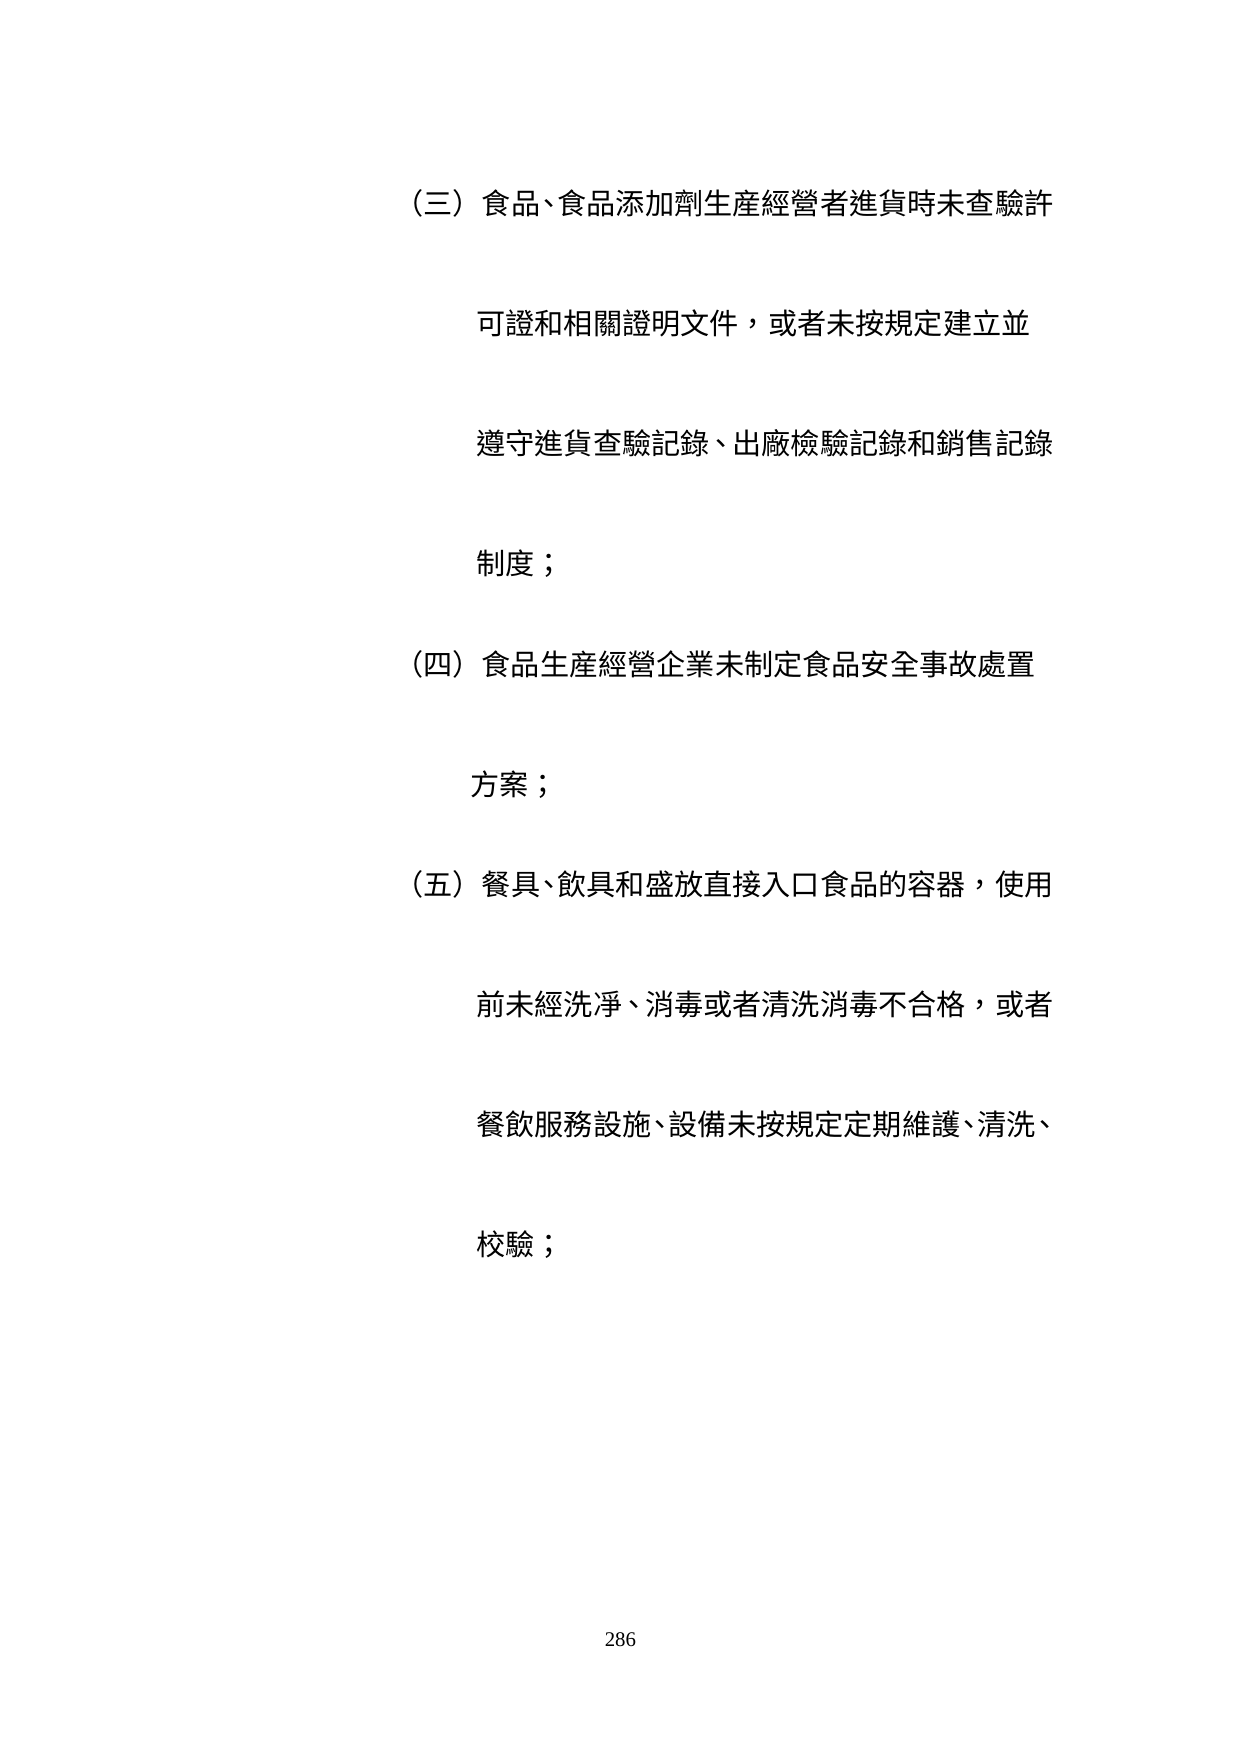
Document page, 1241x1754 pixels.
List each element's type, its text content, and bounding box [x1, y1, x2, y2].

subtitle （三）食品、食品添加劑生産經營者進貨時未查驗許可證和相關證明文件，或者未按規定建立並遵守進貨查驗記錄、出廠檢驗記錄和銷售記錄制度； [394, 164, 1053, 599]
subtitle （四）食品生産經營企業未制定食品安全事故處置方案； [394, 625, 1053, 820]
subtitle （五）餐具、飲具和盛放直接入口食品的容器，使用前未經洗凈、消毒或者清洗消毒不合格，或者餐飲服務設施、設備未按規定定期維護、清洗、校驗； [394, 845, 1053, 1280]
